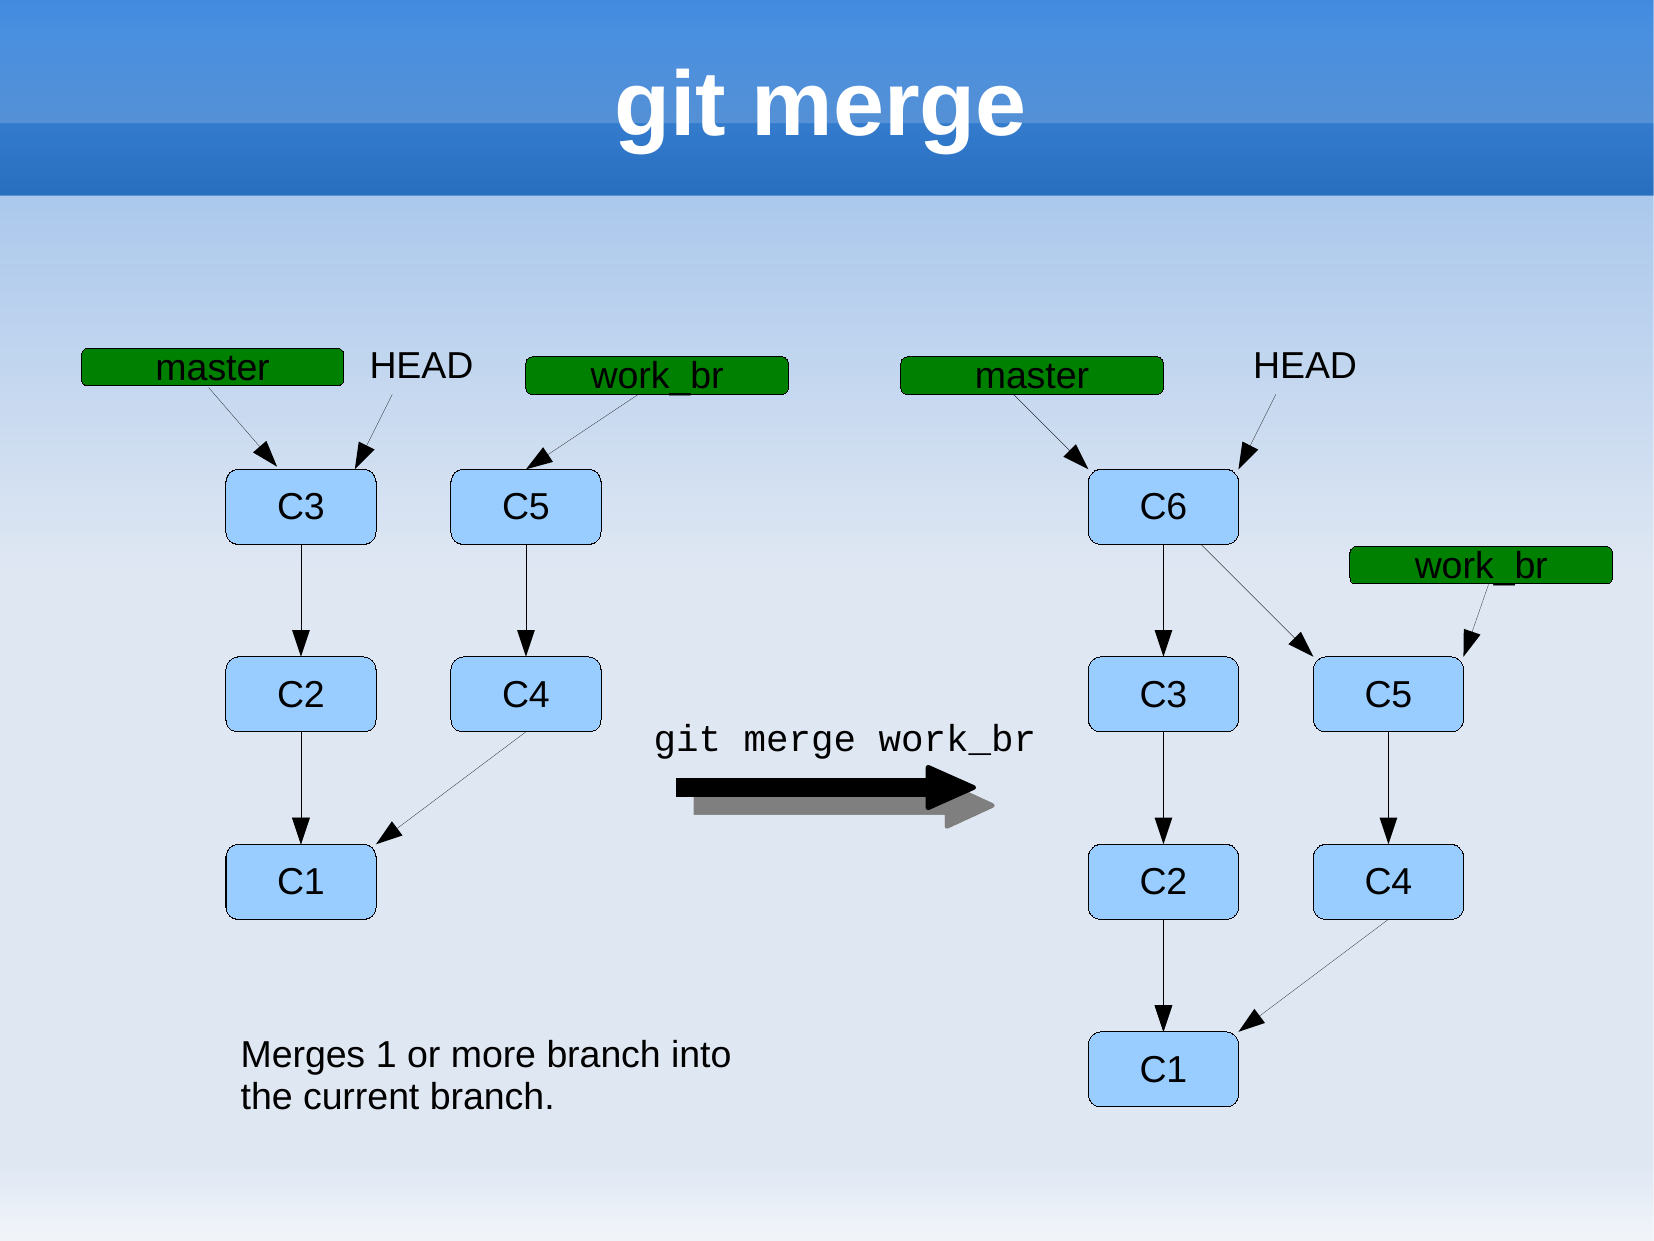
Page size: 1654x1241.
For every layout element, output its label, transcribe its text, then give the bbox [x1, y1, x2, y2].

text_box C5 [1313, 656, 1464, 732]
text_box C4 [450, 656, 602, 732]
text_box master [81, 348, 344, 386]
text_box master [900, 356, 1164, 395]
text_box work_br [525, 356, 789, 395]
text_box C1 [1088, 1031, 1239, 1107]
picture [0, 0, 1654, 1241]
text_box git merge work_br [638, 712, 1051, 770]
text_box C1 [226, 844, 377, 920]
text_box C3 [225, 469, 377, 545]
text_box C4 [1313, 844, 1464, 920]
text_box C2 [1088, 844, 1239, 920]
text_box C6 [1088, 469, 1239, 545]
text_box C5 [450, 469, 602, 545]
text_box work_br [1349, 546, 1613, 584]
text_box C3 [1088, 656, 1239, 732]
title git merge [76, 0, 1565, 208]
text_box HEAD [1238, 337, 1373, 395]
text_box C2 [225, 656, 377, 732]
text_box Merges 1 or more branch into the current branch. [225, 1026, 760, 1126]
text_box HEAD [354, 337, 489, 395]
